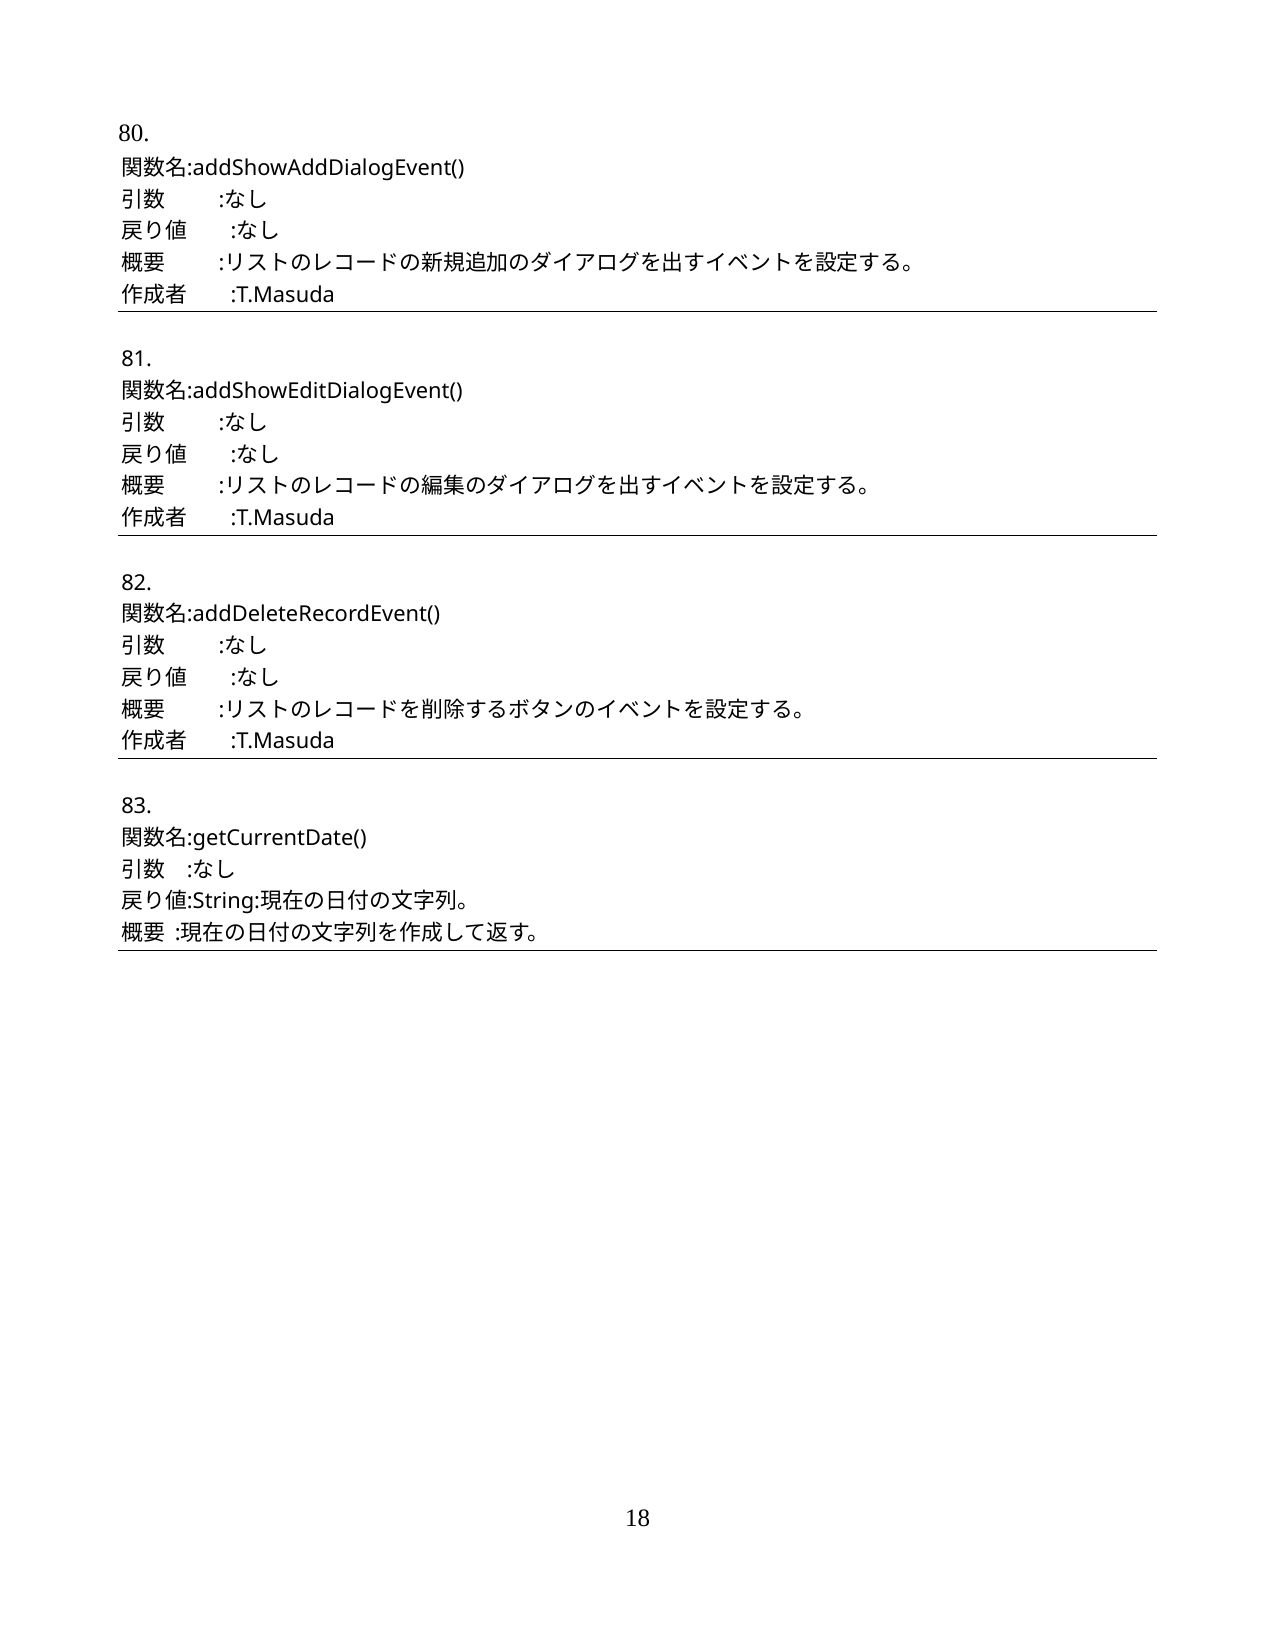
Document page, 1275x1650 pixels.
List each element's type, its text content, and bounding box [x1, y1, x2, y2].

text 引数 :なし [118, 852, 1157, 883]
text 概要 :リストのレコードの新規追加のダイアログを出すイベントを設定する。 [118, 245, 1157, 277]
text 関数名:addDeleteRecordEvent() [118, 596, 1157, 628]
text 戻り値 :なし [118, 660, 1157, 692]
text 概要 :現在の日付の文字列を作成して返す。 [118, 915, 1157, 950]
text 概要 :リストのレコードを削除するボタンのイベントを設定する。 [118, 692, 1157, 723]
text 80. [118, 118, 1157, 147]
text 戻り値:String:現在の日付の文字列。 [118, 883, 1157, 915]
text 戻り値 :なし [118, 213, 1157, 245]
text 83. [118, 787, 1157, 820]
text 作成者 :T.Masuda [118, 277, 1157, 311]
text 引数 :なし [118, 628, 1157, 660]
text 引数 :なし [118, 182, 1157, 213]
text 関数名:addShowAddDialogEvent() [118, 147, 1157, 182]
text 作成者 :T.Masuda [118, 723, 1157, 758]
text 関数名:addShowEditDialogEvent() [118, 373, 1157, 405]
text 作成者 :T.Masuda [118, 500, 1157, 535]
text 引数 :なし [118, 405, 1157, 437]
text 82. [118, 564, 1157, 596]
text 81. [118, 340, 1157, 373]
text 概要 :リストのレコードの編集のダイアログを出すイベントを設定する。 [118, 468, 1157, 500]
text 関数名:getCurrentDate() [118, 820, 1157, 852]
text 戻り値 :なし [118, 437, 1157, 468]
